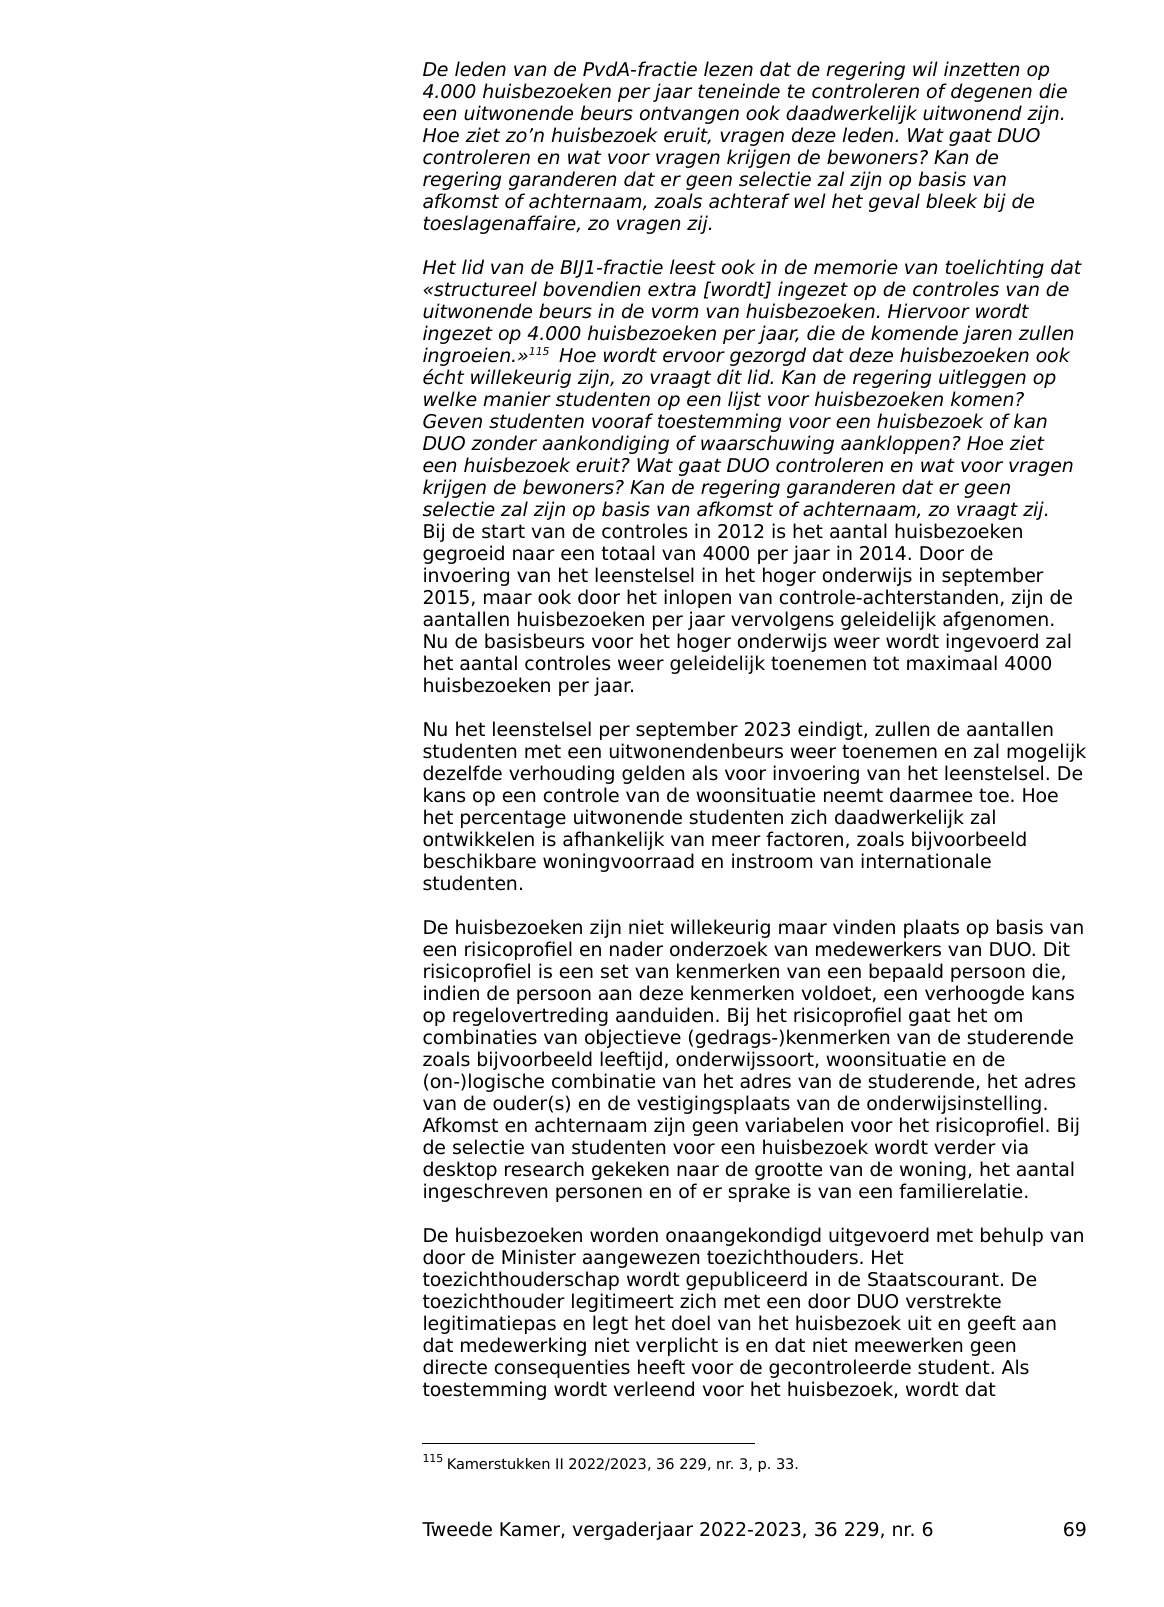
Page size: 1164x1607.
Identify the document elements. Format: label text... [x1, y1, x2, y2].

text De huisbezoeken worden onaangekondigd uitgevoerd met behulp van door de Minister aangewezen toezichthouders. Het toezichthouderschap wordt gepubliceerd in de Staatscourant. De toezichthouder legitimeert zich met een door DUO verstrekte legitimatiepas en legt het doel van het huisbezoek uit en geeft aan dat medewerking niet verplicht is en dat niet meewerken geen directe consequenties heeft voor de gecontroleerde student. Als toestemming wordt verleend voor het huisbezoek, wordt dat [422, 1225, 1087, 1401]
text Het lid van de BIJ1-fractie leest ook in de memorie van toelichting dat «structureel bovendien extra [wordt] ingezet op de controles van de uitwonende beurs in de vorm van huisbezoeken. Hiervoor wordt ingezet op 4.000 huisbezoeken per jaar, die de komende jaren zullen ingroeien.» Hoe wordt ervoor gezorgd dat deze huisbezoeken ook écht willekeurig zijn, zo vraagt dit lid. Kan de regering uitleggen op welke manier studenten op een lijst voor huisbezoeken komen? Geven studenten vooraf toestemming voor een huisbezoek of kan DUO zonder aankondiging of waarschuwing aankloppen? Hoe ziet een huisbezoek eruit? Wat gaat DUO controleren en wat voor vragen krijgen de bewoners? Kan de regering garanderen dat er geen selectie zal zijn op basis van afkomst of achternaam, zo vraagt zij. [422, 257, 1087, 521]
text De leden van de PvdA-fractie lezen dat de regering wil inzetten op 4.000 huisbezoeken per jaar teneinde te controleren of degenen die een uitwonende beurs ontvangen ook daadwerkelijk uitwonend zijn. Hoe ziet zo’n huisbezoek eruit, vragen deze leden. Wat gaat DUO controleren en wat voor vragen krijgen de bewoners? Kan de regering garanderen dat er geen selectie zal zijn op basis van afkomst of achternaam, zoals achteraf wel het geval bleek bij de toeslagenaffaire, zo vragen zij. [422, 59, 1087, 235]
text Nu het leenstelsel per september 2023 eindigt, zullen de aantallen studenten met een uitwonendenbeurs weer toenemen en zal mogelijk dezelfde verhouding gelden als voor invoering van het leenstelsel. De kans op een controle van de woonsituatie neemt daarmee toe. Hoe het percentage uitwonende studenten zich daadwerkelijk zal ontwikkelen is afhankelijk van meer factoren, zoals bijvoorbeeld beschikbare woningvoorraad en instroom van internationale studenten. [422, 719, 1087, 895]
text Kamerstukken II 2022/2023, 36 229, nr. 3, p. 33. [422, 1452, 1087, 1474]
text Bij de start van de controles in 2012 is het aantal huisbezoeken gegroeid naar een totaal van 4000 per jaar in 2014. Door de invoering van het leenstelsel in het hoger onderwijs in september 2015, maar ook door het inlopen van controle-achterstanden, zijn de aantallen huisbezoeken per jaar vervolgens geleidelijk afgenomen. Nu de basisbeurs voor het hoger onderwijs weer wordt ingevoerd zal het aantal controles weer geleidelijk toenemen tot maximaal 4000 huisbezoeken per jaar. [422, 521, 1087, 697]
text De huisbezoeken zijn niet willekeurig maar vinden plaats op basis van een risicoprofiel en nader onderzoek van medewerkers van DUO. Dit risicoprofiel is een set van kenmerken van een bepaald persoon die, indien de persoon aan deze kenmerken voldoet, een verhoogde kans op regelovertreding aanduiden. Bij het risicoprofiel gaat het om combinaties van objectieve (gedrags-)kenmerken van de studerende zoals bijvoorbeeld leeftijd, onderwijssoort, woonsituatie en de (on-)logische combinatie van het adres van de studerende, het adres van de ouder(s) en de vestigingsplaats van de onderwijsinstelling. Afkomst en achternaam zijn geen variabelen voor het risicoprofiel. Bij de selectie van studenten voor een huisbezoek wordt verder via desktop research gekeken naar de grootte van de woning, het aantal ingeschreven personen en of er sprake is van een familierelatie. [422, 917, 1087, 1203]
